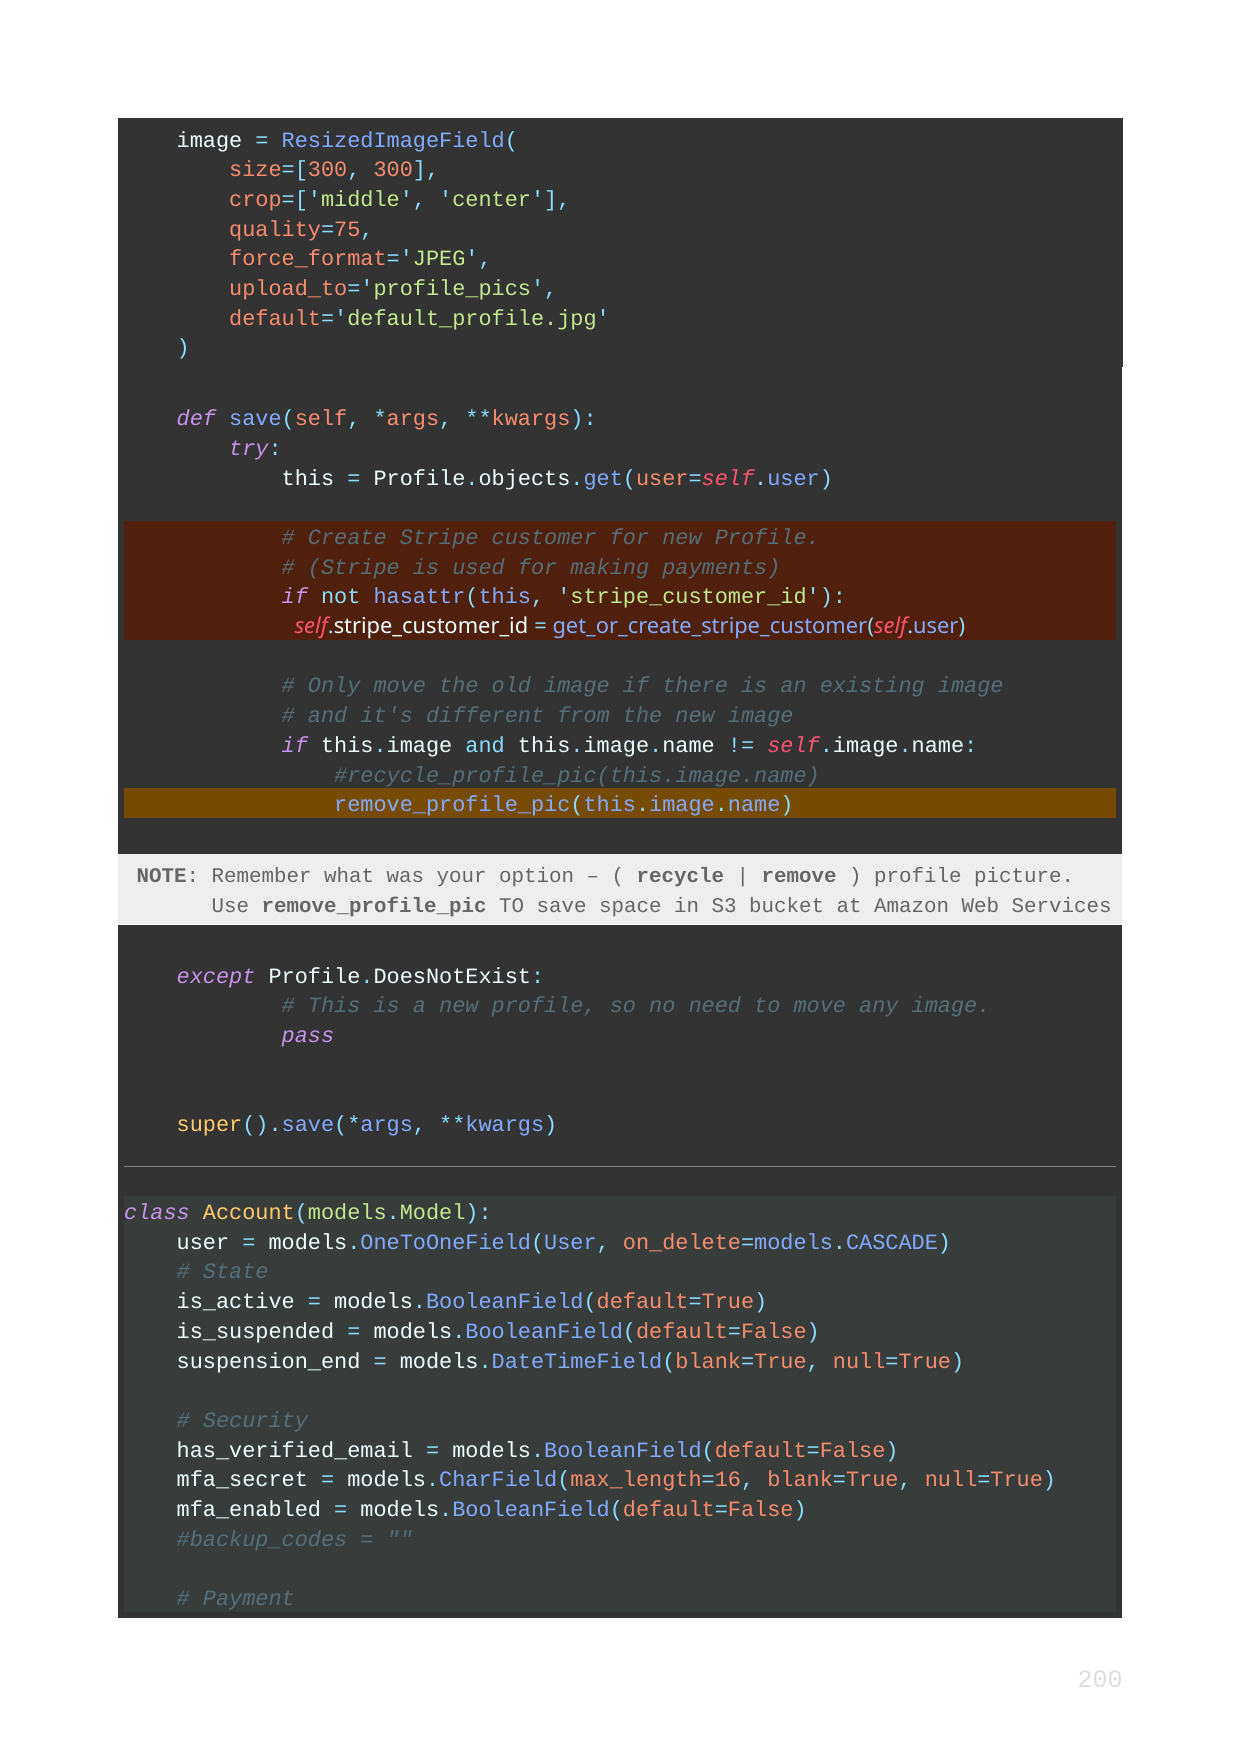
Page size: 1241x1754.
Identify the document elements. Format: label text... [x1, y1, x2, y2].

table_cell except Profile.DoesNotExist: # This is a new profile, so no need to move any image. pass super().save(*args, **kwargs) class Account(models.Model): user = models.OneToOneField(User, on_delete=models.CASCADE) # State is_active = models.BooleanField(default=True) is_suspended = models.BooleanField(default=False) suspension_end = models.DateTimeField(blank=True, null=True) # Security has_verified_email = models.BooleanField(default=False) mfa_secret = models.CharField(max_length=16, blank=True, null=True) mfa_enabled = models.BooleanField(default=False) #backup_codes = "" # Payment [118, 925, 1122, 1618]
table_cell NOTE: Remember what was your option – ( recycle | remove ) profile picture. Use remove_profile_pic TO save space in S3 bucket at Amazon Web Services [118, 854, 1122, 924]
table_cell image = ResizedImageField( size=[300, 300], crop=['middle', 'center'], quality=75, force_format='JPEG', upload_to='profile_pics', default='default_profile.jpg' ) [118, 118, 1123, 367]
table_header def save(self, *args, **kwargs): try: this = Profile.objects.get(user=self.user) # Create Stripe customer for new Profile. # (Stripe is used for making payments) if not hasattr(this, 'stripe_customer_id'): self.stripe_customer_id = get_or_create_stripe_customer(self.user) # Only move the old image if there is an existing image # and it's different from the new image if this.image and this.image.name != self.image.name: #recycle_profile_pic(this.image.name) remove_profile_pic(this.image.name) [118, 367, 1122, 854]
